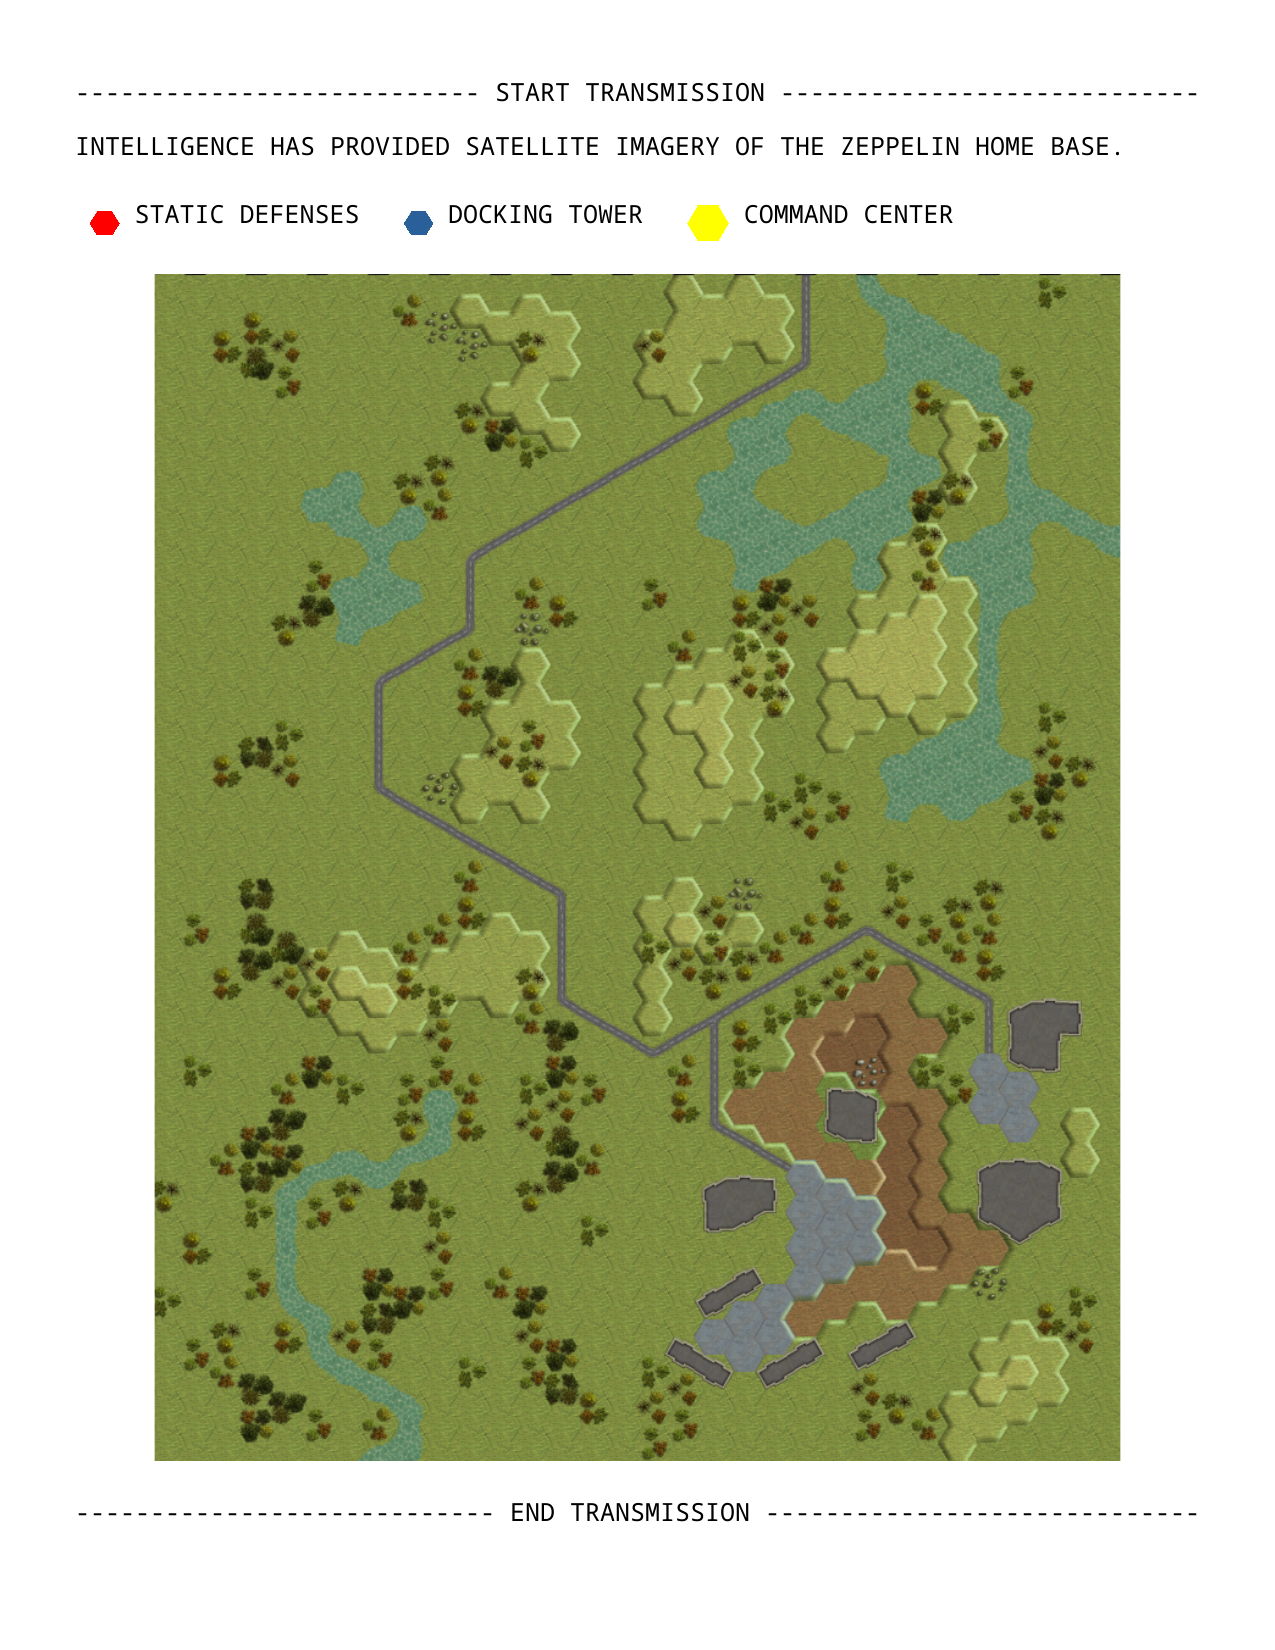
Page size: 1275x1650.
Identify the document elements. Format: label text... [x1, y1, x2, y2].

text --------------------------- START TRANSMISSION ---------------------------- [75, 75, 1200, 109]
text ---------------------------- END TRANSMISSION ----------------------------- [75, 1495, 1200, 1529]
picture [154, 274, 1121, 1461]
text STATIC DEFENSES DOCKING TOWER COMMAND CENTER [75, 196, 1200, 240]
text INTELLIGENCE HAS PROVIDED SATELLITE IMAGERY OF THE ZEPPELIN HOME BASE. [75, 128, 1200, 162]
